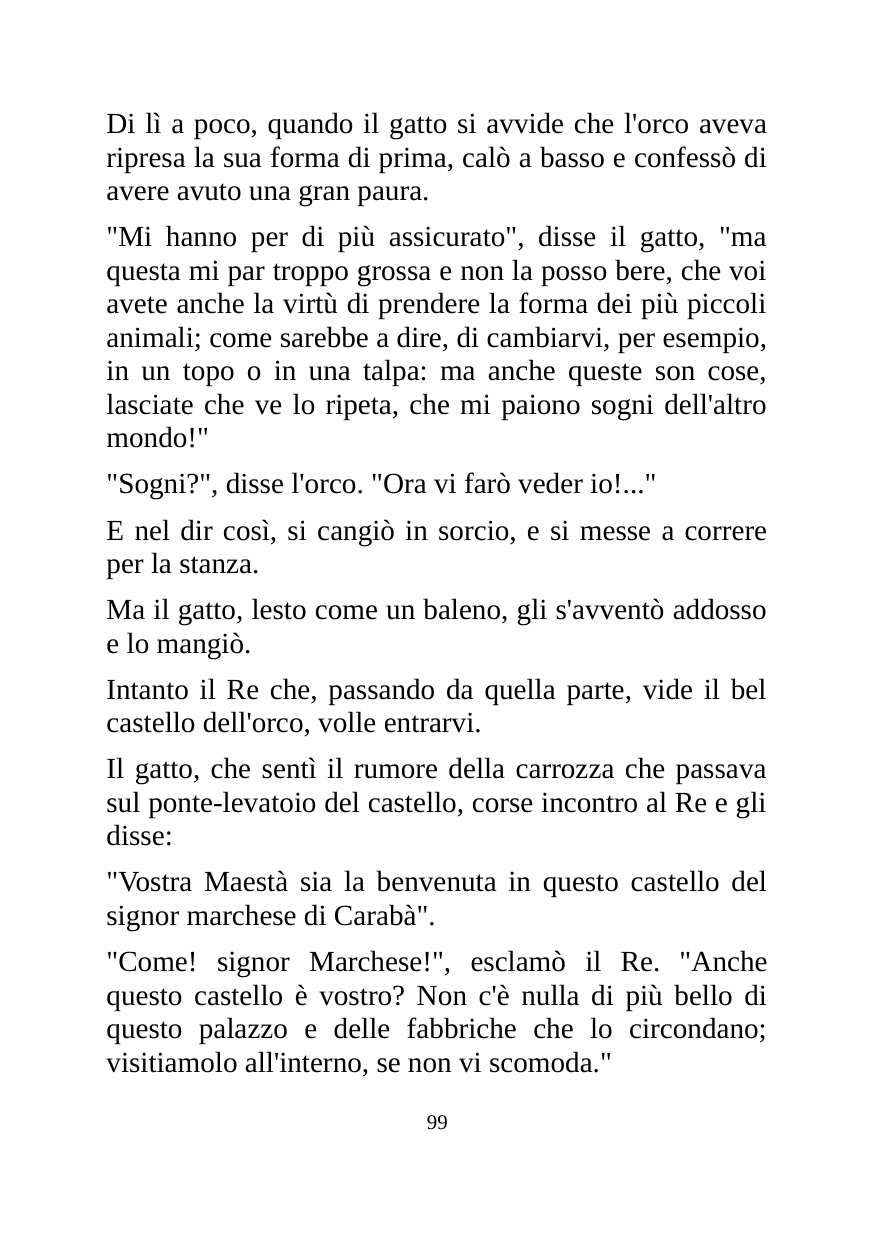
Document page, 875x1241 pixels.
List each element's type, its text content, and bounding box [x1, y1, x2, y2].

text Intanto il Re che, passando da quella parte, vide il bel castello dell'orco, volle entrarvi. [106, 672, 768, 739]
text E nel dir così, si cangiò in sorcio, e si messe a correre per la stanza. [106, 513, 768, 580]
text "Vostra Maestà sia la benvenuta in questo castello del signor marchese di Carabà". [106, 864, 768, 932]
text Ma il gatto, lesto come un baleno, gli s'avventò addosso e lo mangiò. [106, 592, 768, 659]
text "Mi hanno per di più assicurato", disse il gatto, "ma questa mi par troppo grossa e non la posso bere, che voi avete anche la virtù di prendere la forma dei più piccoli animali; come sarebbe a dire, di cambiarvi, per esempio, in un topo o in una talpa: ma anche queste son cose, lasciate che ve lo ripeta, che mi paiono sogni dell'altro mondo!" [106, 219, 768, 454]
text Il gatto, che sentì il rumore della carrozza che passava sul ponte-levatoio del castello, corse incontro al Re e gli disse: [106, 751, 768, 852]
text Di lì a poco, quando il gatto si avvide che l'orco aveva ripresa la sua forma di prima, calò a basso e confessò di avere avuto una gran paura. [106, 106, 768, 207]
text "Sogni?", disse l'orco. "Ora vi farò veder io!..." [106, 467, 768, 500]
text "Come! signor Marchese!", esclamò il Re. "Anche questo castello è vostro? Non c'è nulla di più bello di questo palazzo e delle fabbriche che lo circondano; visitiamolo all'interno, se non vi scomoda." [106, 944, 768, 1078]
